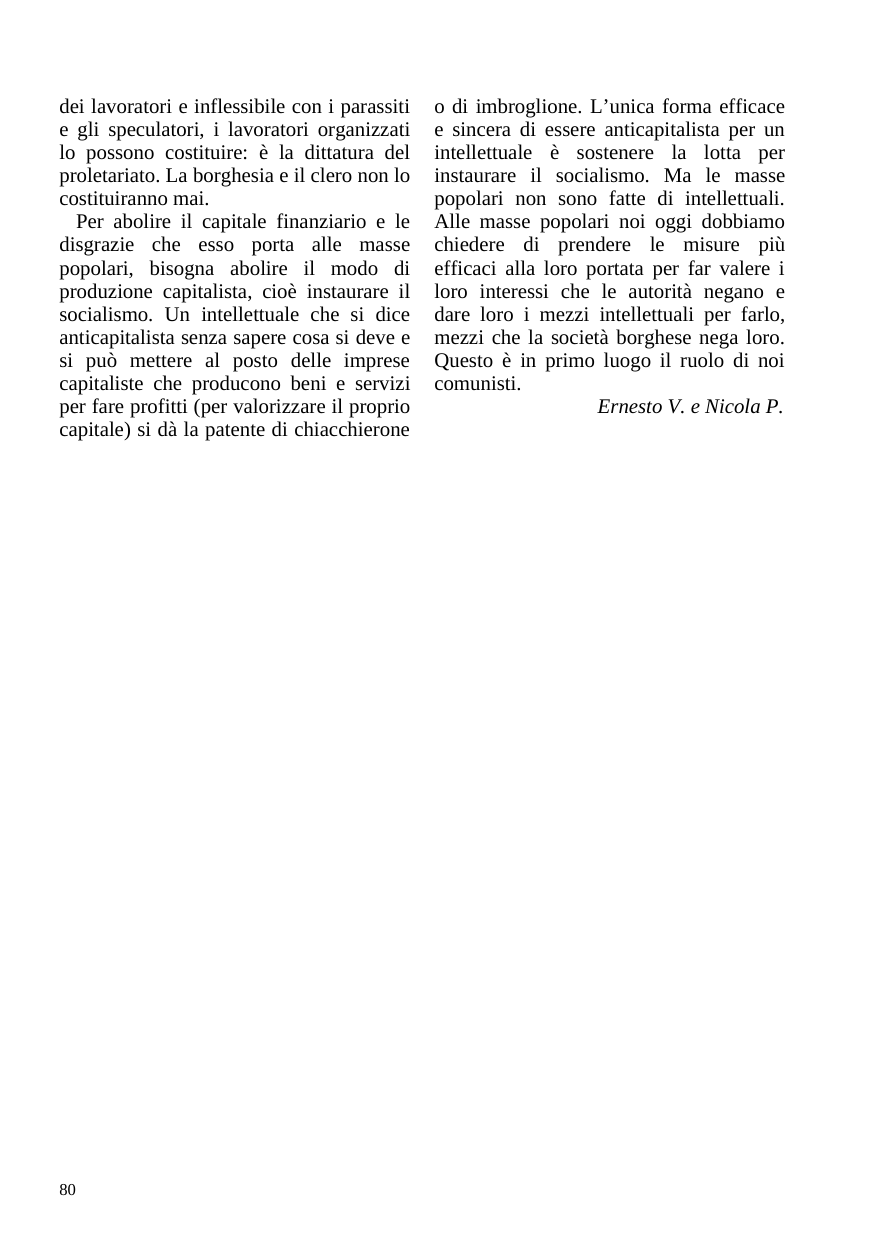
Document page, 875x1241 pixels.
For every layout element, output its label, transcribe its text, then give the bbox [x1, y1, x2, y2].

text o di imbroglione. L’unica forma efficace e sincera di essere anticapitalista per un intellettuale è sostenere la lotta per instaurare il socialismo. Ma le masse popolari non sono fatte di intellettuali. Alle masse popolari noi oggi dobbiamo chiedere di prendere le misure più efficaci alla loro portata per far valere i loro interessi che le autorità negano e dare loro i mezzi intellettuali per farlo, mezzi che la società borghese nega loro. Questo è in primo luogo il ruolo di noi comunisti. [434, 94, 786, 395]
text dei lavoratori e inflessibile con i parassiti e gli speculatori, i lavoratori organizzati lo possono costituire: è la dittatura del proletariato. La borghesia e il clero non lo costituiranno mai. [59, 94, 411, 210]
text Per abolire il capitale finanziario e le disgrazie che esso porta alle masse popolari, bisogna abolire il modo di produzione capitalista, cioè instaurare il socialismo. Un intellettuale che si dice anticapitalista senza sapere cosa si deve e si può mettere al posto delle imprese capitaliste che producono beni e servizi per fare profitti (per valorizzare il proprio capitale) si dà la patente di chiacchierone [59, 210, 411, 441]
text Ernesto V. e Nicola P. [434, 395, 786, 418]
